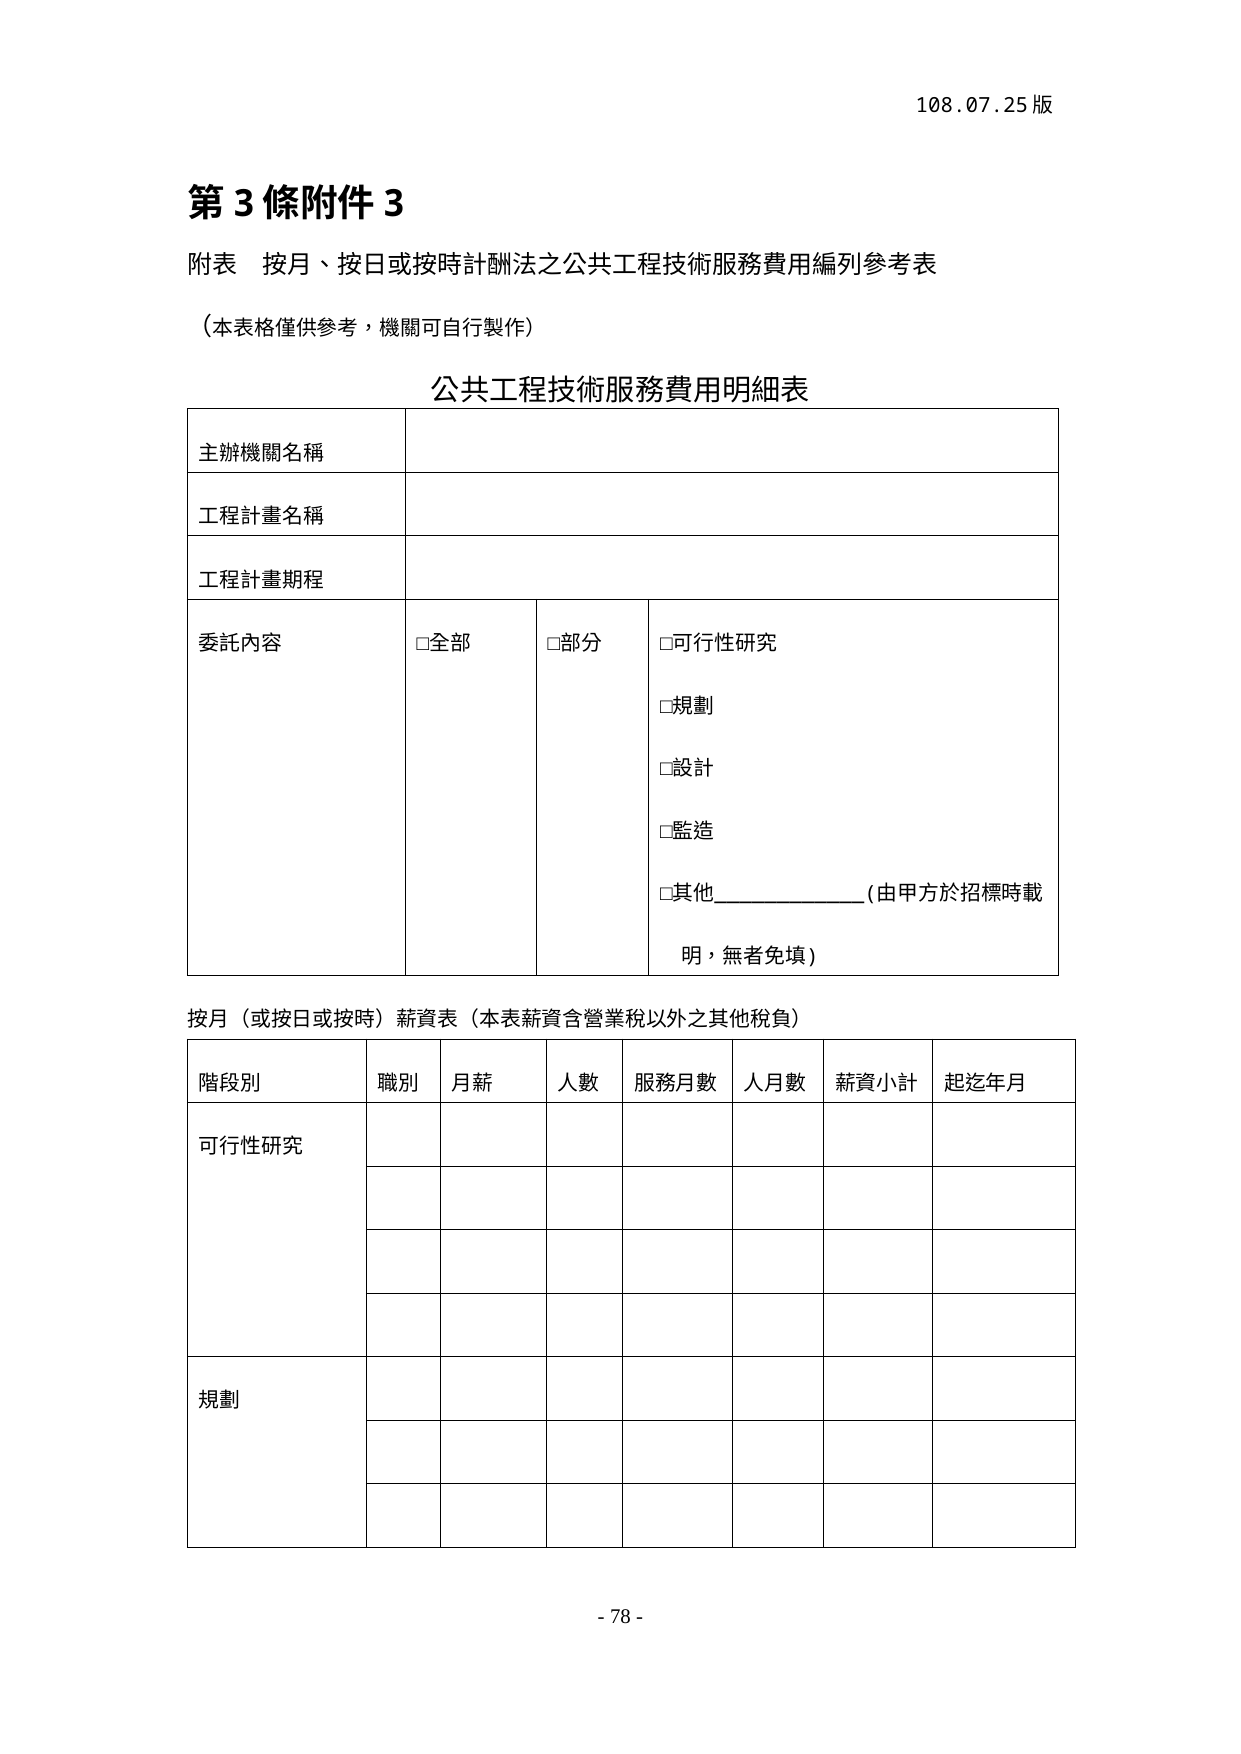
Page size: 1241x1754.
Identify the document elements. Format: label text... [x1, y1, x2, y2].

table_cell [933, 1484, 1075, 1547]
table_cell [733, 1294, 823, 1356]
table_cell □全部 [406, 600, 536, 975]
table_cell [623, 1230, 732, 1293]
table_header 薪資小計 [824, 1040, 932, 1102]
table_cell [623, 1484, 732, 1547]
table_header 人數 [547, 1040, 622, 1102]
table_cell [733, 1421, 823, 1483]
text 附表 按月、按日或按時計酬法之公共工程技術服務費用編列參考表 [187, 221, 1053, 283]
table_cell [441, 1167, 546, 1229]
table_cell [824, 1167, 932, 1229]
text 公共工程技術服務費用明細表 [187, 346, 1053, 408]
text 第3條附件3 [187, 158, 1053, 221]
table_cell 委託內容 [188, 600, 405, 975]
table_cell [933, 1230, 1075, 1293]
table_header 月薪 [441, 1040, 546, 1102]
table_cell [547, 1230, 622, 1293]
table_cell [824, 1484, 932, 1547]
table_cell [367, 1103, 440, 1166]
table_cell □可行性研究 □規劃 □設計 □監造 □其他____________(由甲方於招標時載明，無者免填) [649, 600, 1058, 975]
table_cell [441, 1294, 546, 1356]
table_cell [733, 1103, 823, 1166]
table_cell [824, 1230, 932, 1293]
table_cell [367, 1357, 440, 1420]
table_header 起迄年月 [933, 1040, 1075, 1102]
table_cell [441, 1484, 546, 1547]
text 按月（或按日或按時）薪資表（本表薪資含營業稅以外之其他稅負） [187, 976, 1053, 1038]
table_cell [406, 473, 1058, 535]
table_header 服務月數 [623, 1040, 732, 1102]
table_cell [367, 1167, 440, 1229]
table_cell [933, 1294, 1075, 1356]
table_cell [824, 1294, 932, 1356]
table_cell □部分 [537, 600, 648, 975]
text （本表格僅供參考，機關可自行製作） [187, 283, 1053, 346]
table_cell [547, 1103, 622, 1166]
table_cell [933, 1103, 1075, 1166]
table_cell [547, 1294, 622, 1356]
table_cell [824, 1357, 932, 1420]
table_cell [933, 1167, 1075, 1229]
table_header 人月數 [733, 1040, 823, 1102]
table_cell [933, 1421, 1075, 1483]
table_cell [367, 1294, 440, 1356]
table_cell [623, 1103, 732, 1166]
table_header 主辦機關名稱 [188, 409, 405, 472]
table_cell [441, 1103, 546, 1166]
table_cell [367, 1421, 440, 1483]
table_cell [623, 1357, 732, 1420]
table_cell [547, 1357, 622, 1420]
table_header 階段別 [188, 1040, 366, 1102]
table_cell [441, 1421, 546, 1483]
table_cell [441, 1357, 546, 1420]
table_cell 工程計畫名稱 [188, 473, 405, 535]
table_cell [933, 1357, 1075, 1420]
table_cell [733, 1484, 823, 1547]
table_header 職別 [367, 1040, 440, 1102]
table_cell [733, 1357, 823, 1420]
table_cell [547, 1484, 622, 1547]
table_cell 可行性研究 [188, 1103, 366, 1356]
table_cell [367, 1484, 440, 1547]
table_cell [623, 1167, 732, 1229]
table_cell [824, 1103, 932, 1166]
table_cell [441, 1230, 546, 1293]
table_cell [547, 1421, 622, 1483]
table_cell [824, 1421, 932, 1483]
table_cell [623, 1294, 732, 1356]
table_cell [733, 1167, 823, 1229]
table_header [406, 409, 1058, 472]
table_cell 工程計畫期程 [188, 536, 405, 599]
table_cell [733, 1230, 823, 1293]
table_cell [623, 1421, 732, 1483]
table_cell [547, 1167, 622, 1229]
table_cell 規劃 [188, 1357, 366, 1547]
table_cell [406, 536, 1058, 599]
table_cell [367, 1230, 440, 1293]
